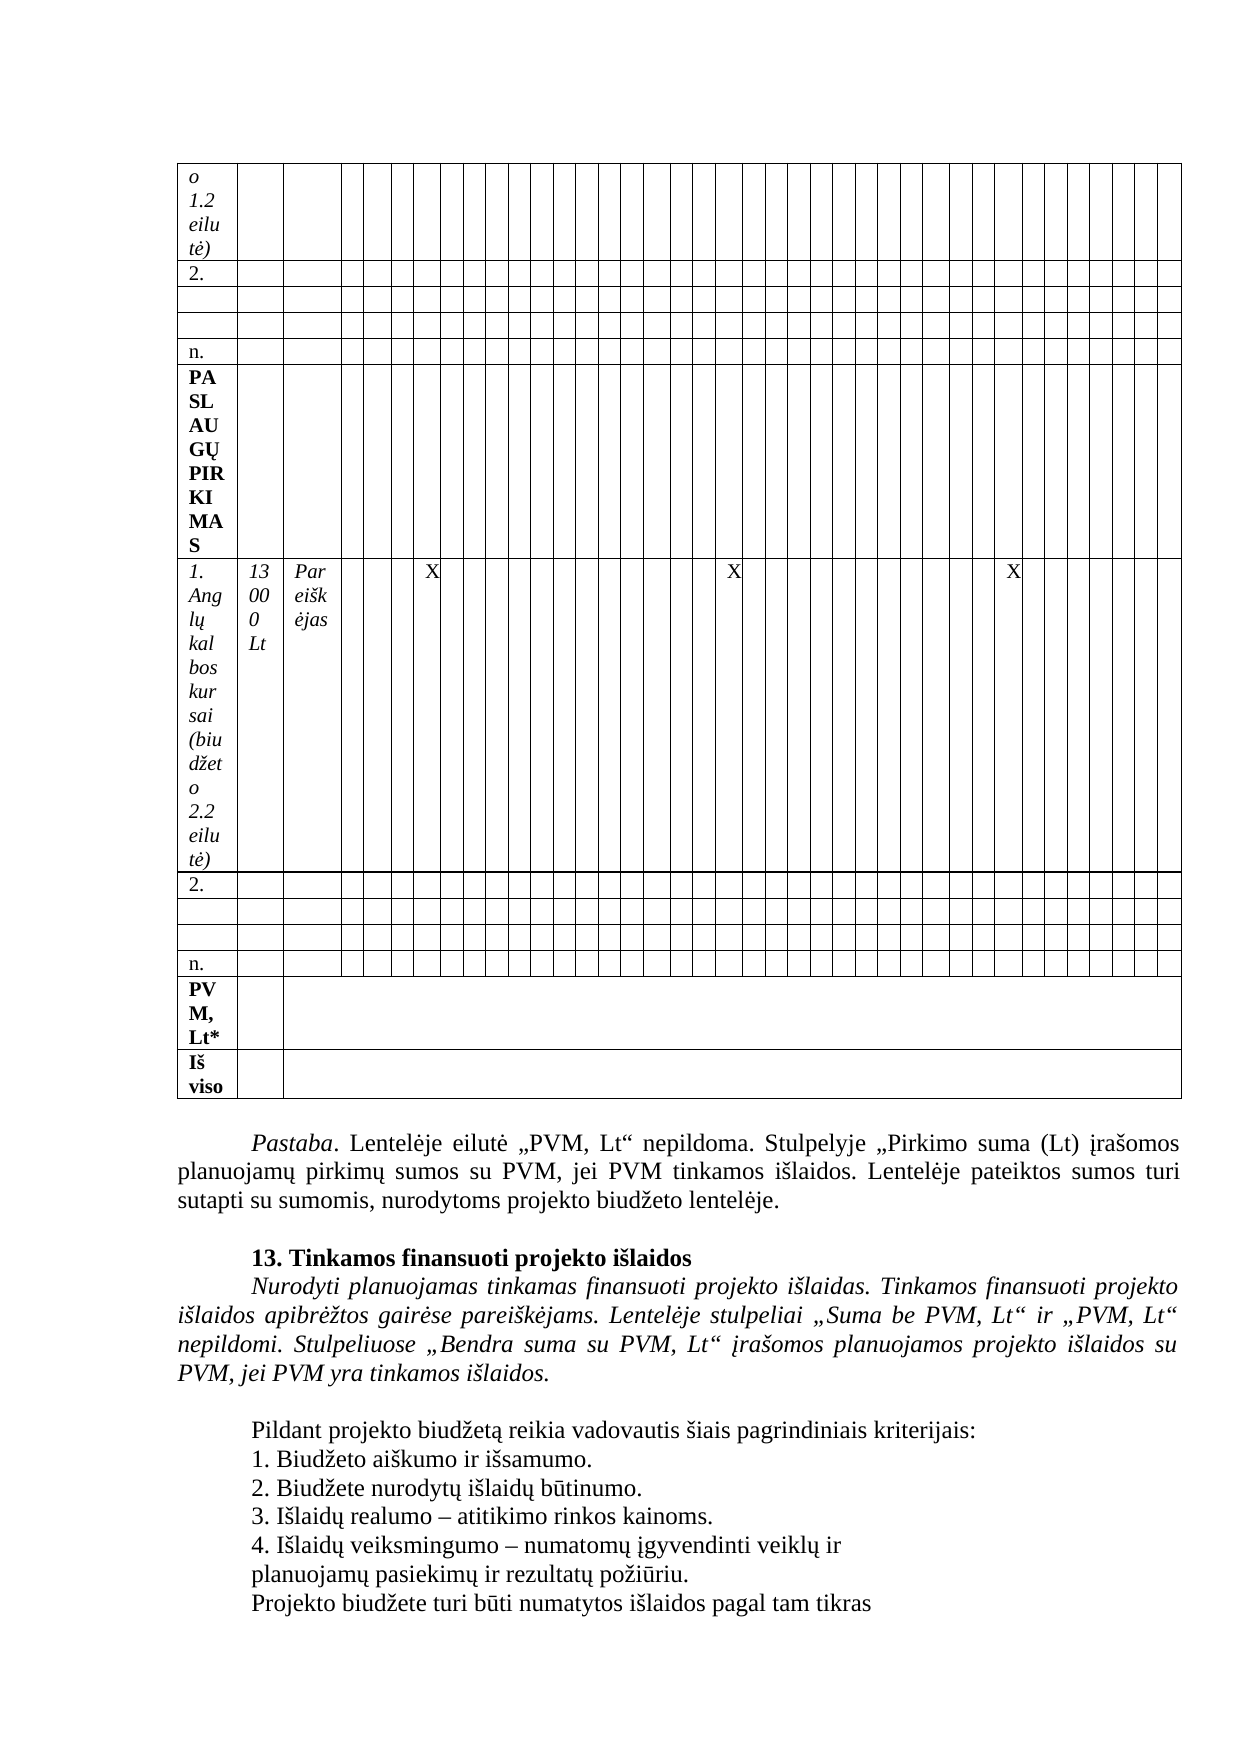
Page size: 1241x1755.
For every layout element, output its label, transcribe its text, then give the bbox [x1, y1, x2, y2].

table_cell [878, 559, 900, 871]
table_cell [1023, 365, 1044, 557]
table_cell [1045, 164, 1067, 260]
table_cell [856, 339, 877, 364]
table_cell [1068, 899, 1089, 923]
table_cell [833, 287, 855, 312]
table_cell [693, 925, 715, 949]
table_cell Pareiškėjas [284, 559, 341, 871]
table_cell [1113, 899, 1134, 923]
table_cell [1135, 873, 1157, 897]
table_cell [531, 951, 553, 976]
table_cell [923, 313, 949, 338]
table_cell [284, 313, 341, 338]
table_cell [671, 559, 692, 871]
table_cell [486, 287, 508, 312]
table_cell [788, 261, 810, 286]
table_cell [878, 899, 900, 923]
table_cell [1045, 951, 1067, 976]
table_cell [364, 951, 391, 976]
table_cell [464, 899, 485, 923]
table_cell [599, 559, 620, 871]
table_cell [1135, 287, 1157, 312]
table_cell [766, 559, 787, 871]
table_cell [441, 261, 463, 286]
table_cell [788, 951, 810, 976]
table_cell [392, 313, 413, 338]
table_cell [364, 287, 391, 312]
table_cell [878, 287, 900, 312]
table_cell [531, 873, 553, 897]
table_cell [950, 873, 972, 897]
table_cell [1090, 313, 1112, 338]
table_cell [833, 951, 855, 976]
table_cell [554, 899, 575, 923]
table_cell [414, 951, 440, 976]
table_cell [342, 925, 363, 949]
table_cell [1090, 899, 1112, 923]
table_cell [788, 164, 810, 260]
table_cell [973, 925, 994, 949]
table_cell [973, 899, 994, 923]
table_cell [1113, 951, 1134, 976]
table_cell [693, 313, 715, 338]
table_cell [392, 925, 413, 949]
table_cell [464, 951, 485, 976]
table_cell [1135, 339, 1157, 364]
table_cell [693, 261, 715, 286]
table_cell [576, 164, 598, 260]
table_cell [576, 559, 598, 871]
table_cell [342, 261, 363, 286]
table_cell n. [178, 951, 237, 976]
table_cell [599, 261, 620, 286]
table_cell [414, 313, 440, 338]
table_cell [743, 164, 765, 260]
table_cell [486, 873, 508, 897]
table_cell [1113, 365, 1134, 557]
table_cell [856, 873, 877, 897]
table_cell Iš viso [178, 1050, 237, 1098]
table_cell [392, 164, 413, 260]
text Pildant projekto biudžetą reikia vadovautis šiais pagrindiniais kriterijais: [177, 1415, 1181, 1444]
table_cell [788, 287, 810, 312]
table_cell [1068, 339, 1089, 364]
table_cell [392, 559, 413, 871]
table_cell [1045, 339, 1067, 364]
table_cell [238, 313, 283, 338]
table_cell [671, 365, 692, 557]
table_cell [1090, 365, 1112, 557]
table_cell [441, 287, 463, 312]
table_cell [1135, 951, 1157, 976]
table_cell [671, 313, 692, 338]
table_cell [621, 925, 643, 949]
table_cell o 1.2 eilutė) [178, 164, 237, 260]
table_cell [766, 261, 787, 286]
table_cell [554, 365, 575, 557]
table_cell [531, 261, 553, 286]
table_cell [1113, 873, 1134, 897]
table_cell [1158, 925, 1181, 949]
table_cell [599, 365, 620, 557]
table_cell [901, 899, 922, 923]
table_cell [1090, 339, 1112, 364]
table_cell [833, 559, 855, 871]
table_cell [414, 287, 440, 312]
table_cell [901, 164, 922, 260]
table_cell [716, 287, 742, 312]
table_cell [509, 925, 530, 949]
table_cell [995, 164, 1022, 260]
table_cell [833, 925, 855, 949]
table_cell [1158, 164, 1181, 260]
table_cell [901, 873, 922, 897]
table_cell [856, 559, 877, 871]
table_cell [509, 951, 530, 976]
table_cell [414, 873, 440, 897]
table_cell [238, 951, 283, 976]
text 13. Tinkamos finansuoti projekto išlaidos [177, 1243, 1181, 1271]
table_cell [621, 313, 643, 338]
table_cell [671, 287, 692, 312]
table_cell [364, 559, 391, 871]
table_cell [995, 313, 1022, 338]
table_cell [1045, 925, 1067, 949]
table_cell [364, 365, 391, 557]
table_cell [1158, 873, 1181, 897]
table_cell [464, 365, 485, 557]
table_cell [743, 261, 765, 286]
table_cell [238, 261, 283, 286]
table_cell [1158, 951, 1181, 976]
table_cell [284, 899, 341, 923]
table_cell [766, 365, 787, 557]
table_cell [392, 365, 413, 557]
table_cell [509, 873, 530, 897]
table_cell [766, 925, 787, 949]
table_cell [441, 951, 463, 976]
table_cell [414, 365, 440, 557]
table_cell [856, 925, 877, 949]
table_cell [923, 365, 949, 557]
table_cell [599, 339, 620, 364]
table_cell [1158, 287, 1181, 312]
table_cell [576, 313, 598, 338]
table_cell [878, 365, 900, 557]
table_cell [1023, 164, 1044, 260]
table_cell [950, 365, 972, 557]
text Projekto biudžete turi būti numatytos išlaidos pagal tam tikras [177, 1588, 1181, 1616]
table_cell [716, 261, 742, 286]
table_cell [1113, 559, 1134, 871]
table_cell [766, 313, 787, 338]
table_cell [621, 261, 643, 286]
table_cell [1135, 899, 1157, 923]
table_cell [1068, 261, 1089, 286]
table_cell [441, 164, 463, 260]
table_cell [621, 287, 643, 312]
table_cell [486, 951, 508, 976]
table_cell [923, 925, 949, 949]
table_cell [1068, 313, 1089, 338]
table_cell [238, 925, 283, 949]
table_cell [621, 559, 643, 871]
table_cell [973, 261, 994, 286]
table_cell [950, 339, 972, 364]
table_cell [1068, 559, 1089, 871]
table_cell PVM, Lt* [178, 977, 237, 1049]
table_cell [1023, 559, 1044, 871]
table_cell [599, 164, 620, 260]
table_cell [509, 559, 530, 871]
table_cell [486, 313, 508, 338]
table_cell [788, 365, 810, 557]
table_cell [995, 925, 1022, 949]
table_cell [178, 925, 237, 949]
table_cell [441, 899, 463, 923]
table_cell [392, 261, 413, 286]
text Pastaba. Lentelėje eilutė „PVM, Lt“ nepildoma. Stulpelyje „Pirkimo suma (Lt) įrašomos planuojamų pirkimų sumos su PVM, jei PVM tinkamos išlaidos. Lentelėje pateiktos sumos turi sutapti su sumomis, nurodytoms projekto biudžeto lentelėje. [177, 1128, 1181, 1214]
table_cell [621, 899, 643, 923]
table_cell [923, 559, 949, 871]
table_cell [621, 873, 643, 897]
table_cell [486, 261, 508, 286]
table_cell [486, 899, 508, 923]
table_cell [901, 559, 922, 871]
table_cell [901, 365, 922, 557]
table_cell [238, 873, 283, 897]
table_cell X [995, 559, 1022, 871]
table_cell [644, 287, 670, 312]
table_cell [973, 339, 994, 364]
table_cell [716, 313, 742, 338]
table_cell [716, 873, 742, 897]
table_cell [901, 313, 922, 338]
table_cell [995, 365, 1022, 557]
table_cell [878, 873, 900, 897]
table_cell [178, 287, 237, 312]
table_cell [923, 873, 949, 897]
table_cell [833, 313, 855, 338]
table_cell [644, 873, 670, 897]
table_cell [342, 339, 363, 364]
table_cell [1068, 873, 1089, 897]
table_cell [788, 339, 810, 364]
text planuojamų pasiekimų ir rezultatų požiūriu. [177, 1559, 1181, 1588]
table_cell [509, 287, 530, 312]
table_cell [364, 339, 391, 364]
table_cell [238, 365, 283, 557]
table_cell [284, 287, 341, 312]
table_cell [693, 287, 715, 312]
table_cell [811, 899, 832, 923]
table_cell [856, 261, 877, 286]
table_cell [342, 313, 363, 338]
table_cell [716, 164, 742, 260]
table_cell [671, 164, 692, 260]
table_cell [509, 313, 530, 338]
table_cell [1113, 925, 1134, 949]
table_cell [1023, 261, 1044, 286]
table_cell [464, 261, 485, 286]
table_cell [531, 164, 553, 260]
table_cell [644, 925, 670, 949]
table_cell [811, 925, 832, 949]
table_cell [671, 925, 692, 949]
table_cell [1135, 365, 1157, 557]
table_cell [950, 313, 972, 338]
table_cell [531, 925, 553, 949]
table_cell [441, 365, 463, 557]
table_cell [671, 261, 692, 286]
table_cell [621, 339, 643, 364]
table_cell [1068, 951, 1089, 976]
table_cell [923, 261, 949, 286]
table_cell [833, 899, 855, 923]
table_cell [531, 287, 553, 312]
table_cell [693, 164, 715, 260]
table_cell [238, 899, 283, 923]
table_cell [995, 873, 1022, 897]
table_cell [950, 559, 972, 871]
table_cell [1090, 261, 1112, 286]
table_cell [284, 164, 341, 260]
table_cell [576, 873, 598, 897]
table_cell [923, 899, 949, 923]
table_cell [554, 164, 575, 260]
table_cell [1023, 873, 1044, 897]
table_cell [238, 1050, 283, 1098]
table_cell [995, 951, 1022, 976]
table_cell 2. [178, 873, 237, 897]
table_cell [878, 951, 900, 976]
table_cell [833, 261, 855, 286]
table_cell [1068, 365, 1089, 557]
table_cell [486, 339, 508, 364]
table_cell [178, 313, 237, 338]
table_cell [950, 287, 972, 312]
table_cell [973, 313, 994, 338]
table_cell [486, 164, 508, 260]
table_cell [576, 287, 598, 312]
table_cell [441, 339, 463, 364]
table_cell [576, 261, 598, 286]
table_cell [238, 339, 283, 364]
table_cell [811, 873, 832, 897]
table_cell [693, 559, 715, 871]
table_cell [1090, 164, 1112, 260]
table_cell [811, 339, 832, 364]
table_cell [554, 313, 575, 338]
table_cell [973, 365, 994, 557]
table_cell [599, 873, 620, 897]
table_cell [531, 339, 553, 364]
table_cell [464, 313, 485, 338]
table_cell [1090, 951, 1112, 976]
table_cell [973, 164, 994, 260]
table_cell [973, 559, 994, 871]
table_cell [554, 951, 575, 976]
table_cell [644, 261, 670, 286]
table_cell [1090, 873, 1112, 897]
table_cell [464, 873, 485, 897]
table_cell [414, 261, 440, 286]
table_cell [1090, 925, 1112, 949]
table_cell [414, 925, 440, 949]
table_cell [901, 925, 922, 949]
table_cell [621, 365, 643, 557]
table_cell [576, 365, 598, 557]
table_cell [833, 365, 855, 557]
table_cell [509, 899, 530, 923]
table_cell [621, 951, 643, 976]
table_cell [1158, 559, 1181, 871]
table_cell [833, 164, 855, 260]
table_cell [599, 313, 620, 338]
text 1. Biudžeto aiškumo ir išsamumo. [177, 1444, 1181, 1473]
table_cell [1113, 261, 1134, 286]
table_cell [716, 365, 742, 557]
table_cell [1045, 873, 1067, 897]
table_cell [599, 951, 620, 976]
text Nurodyti planuojamas tinkamas finansuoti projekto išlaidas. Tinkamos finansuoti projekto išlaidos apibrėžtos gairėse pareiškėjams. Lentelėje stulpeliai „Suma be PVM, Lt“ ir „PVM, Lt“ nepildomi. Stulpeliuose „Bendra suma su PVM, Lt“ įrašomos planuojamos projekto išlaidos su PVM, jei PVM yra tinkamos išlaidos. [177, 1271, 1181, 1386]
table_cell [1135, 313, 1157, 338]
table_cell [1135, 261, 1157, 286]
table_cell [284, 873, 341, 897]
table_cell [923, 287, 949, 312]
table_cell [856, 313, 877, 338]
table_cell [1158, 339, 1181, 364]
table_cell [766, 339, 787, 364]
table_cell [1023, 899, 1044, 923]
table_cell [554, 925, 575, 949]
table_cell [644, 339, 670, 364]
table_cell [856, 164, 877, 260]
table_cell [392, 873, 413, 897]
table_cell [644, 559, 670, 871]
table_cell [766, 164, 787, 260]
table_cell [599, 925, 620, 949]
table_cell [811, 365, 832, 557]
table_cell [554, 559, 575, 871]
table_cell [414, 339, 440, 364]
table_cell PASLAUGŲ PIRKIMAS [178, 365, 237, 557]
table_cell [693, 873, 715, 897]
table_cell [973, 951, 994, 976]
table_cell [441, 925, 463, 949]
table_cell [716, 339, 742, 364]
table_cell [833, 339, 855, 364]
table_cell [811, 164, 832, 260]
table_cell [950, 951, 972, 976]
table_cell [1113, 339, 1134, 364]
table_cell [833, 873, 855, 897]
table_cell [1045, 365, 1067, 557]
table_cell [441, 559, 463, 871]
table_cell [901, 339, 922, 364]
table_cell [342, 164, 363, 260]
table_cell [671, 339, 692, 364]
table_cell [671, 899, 692, 923]
table_cell [788, 313, 810, 338]
table_cell [1158, 365, 1181, 557]
table_cell [743, 339, 765, 364]
table_cell [743, 313, 765, 338]
table_cell [716, 899, 742, 923]
table_cell [554, 287, 575, 312]
table_cell [973, 287, 994, 312]
table_cell [1113, 287, 1134, 312]
table_cell [788, 873, 810, 897]
table_cell [509, 365, 530, 557]
table_cell [364, 873, 391, 897]
table_cell [950, 164, 972, 260]
table_cell [1068, 164, 1089, 260]
table_cell [671, 951, 692, 976]
table_cell [1135, 559, 1157, 871]
table_cell [464, 925, 485, 949]
table_cell n. [178, 339, 237, 364]
table_cell [766, 287, 787, 312]
table_cell 13000 Lt [238, 559, 283, 871]
table_cell [644, 365, 670, 557]
table_cell [509, 164, 530, 260]
table_cell [1068, 287, 1089, 312]
table_cell [923, 339, 949, 364]
table_cell [1045, 313, 1067, 338]
table_cell [878, 313, 900, 338]
table_cell [743, 559, 765, 871]
table_cell [621, 164, 643, 260]
table_cell [284, 365, 341, 557]
table_cell [414, 164, 440, 260]
table_cell [486, 925, 508, 949]
table_cell [554, 339, 575, 364]
table_cell [1045, 899, 1067, 923]
table_cell [973, 873, 994, 897]
table_cell [743, 287, 765, 312]
table_cell [856, 899, 877, 923]
table_cell [743, 899, 765, 923]
table_cell [599, 287, 620, 312]
table_cell [901, 287, 922, 312]
table_cell [392, 951, 413, 976]
table_cell [1135, 164, 1157, 260]
table_cell [178, 899, 237, 923]
table_cell [284, 261, 341, 286]
text 3. Išlaidų realumo – atitikimo rinkos kainoms. [177, 1501, 1181, 1530]
table_cell [342, 365, 363, 557]
table_cell [788, 559, 810, 871]
table_cell [1135, 925, 1157, 949]
table_cell [856, 287, 877, 312]
table_cell [995, 261, 1022, 286]
table_cell [716, 951, 742, 976]
table_cell [1158, 313, 1181, 338]
table_cell [1023, 925, 1044, 949]
table_cell [644, 899, 670, 923]
table_cell X [414, 559, 440, 871]
table_cell [531, 899, 553, 923]
table_cell [464, 339, 485, 364]
table_cell [464, 164, 485, 260]
table_cell [716, 925, 742, 949]
table_cell [1090, 559, 1112, 871]
table_cell [486, 365, 508, 557]
table_cell [509, 339, 530, 364]
table_cell [1113, 313, 1134, 338]
table_cell 2. [178, 261, 237, 286]
table_cell [950, 925, 972, 949]
table_cell [414, 899, 440, 923]
table_cell [284, 951, 341, 976]
table_cell [576, 925, 598, 949]
table_cell [950, 899, 972, 923]
table_cell [342, 951, 363, 976]
table_cell [284, 1050, 1181, 1098]
table_cell [284, 925, 341, 949]
table_cell [671, 873, 692, 897]
table_cell [923, 164, 949, 260]
table_cell [554, 873, 575, 897]
table_cell [901, 951, 922, 976]
table_cell [811, 261, 832, 286]
table_cell [788, 925, 810, 949]
table_cell [1023, 339, 1044, 364]
table_cell [364, 925, 391, 949]
table_cell [693, 365, 715, 557]
table_cell [238, 977, 283, 1049]
table_cell [1045, 559, 1067, 871]
table_cell [766, 899, 787, 923]
table_cell [995, 899, 1022, 923]
table_cell [599, 899, 620, 923]
table_cell [995, 287, 1022, 312]
table_cell [766, 951, 787, 976]
table_cell [878, 339, 900, 364]
table_cell [464, 559, 485, 871]
table_cell [788, 899, 810, 923]
table_cell [1090, 287, 1112, 312]
table_cell [576, 951, 598, 976]
text 2. Biudžete nurodytų išlaidų būtinumo. [177, 1473, 1181, 1501]
table_cell [284, 339, 341, 364]
table_cell [364, 313, 391, 338]
table_cell [342, 559, 363, 871]
table_cell [392, 339, 413, 364]
table_cell [878, 164, 900, 260]
table_cell [342, 287, 363, 312]
table_cell [392, 287, 413, 312]
table_cell [1158, 261, 1181, 286]
table_cell [554, 261, 575, 286]
table_cell [950, 261, 972, 286]
table_cell [811, 951, 832, 976]
table_cell [364, 164, 391, 260]
table_cell [576, 899, 598, 923]
table_cell X [716, 559, 742, 871]
table_cell [644, 951, 670, 976]
table_cell [923, 951, 949, 976]
table_cell [743, 951, 765, 976]
table_cell [509, 261, 530, 286]
table_cell [364, 899, 391, 923]
table_cell [464, 287, 485, 312]
table_cell [856, 951, 877, 976]
table_cell [644, 313, 670, 338]
table_cell [1023, 287, 1044, 312]
table_cell [811, 559, 832, 871]
table_cell [766, 873, 787, 897]
table_cell [811, 287, 832, 312]
table_cell [743, 365, 765, 557]
table_cell [901, 261, 922, 286]
table_cell [531, 559, 553, 871]
table_cell [576, 339, 598, 364]
table_cell [856, 365, 877, 557]
table_cell [441, 313, 463, 338]
table_cell [693, 339, 715, 364]
table_cell [1023, 951, 1044, 976]
table_cell [995, 339, 1022, 364]
table_cell [392, 899, 413, 923]
table_cell [342, 873, 363, 897]
table_cell 1. Anglų kalbos kursai (biudžeto 2.2 eilutė) [178, 559, 237, 871]
table_cell [878, 925, 900, 949]
table_cell [693, 951, 715, 976]
table_cell [531, 313, 553, 338]
table_cell [1045, 261, 1067, 286]
table_cell [693, 899, 715, 923]
table_cell [743, 925, 765, 949]
table_cell [1045, 287, 1067, 312]
text 4. Išlaidų veiksmingumo – numatomų įgyvendinti veiklų ir [177, 1530, 1181, 1559]
table_cell [441, 873, 463, 897]
table_cell [644, 164, 670, 260]
table_cell [238, 287, 283, 312]
table_cell [284, 977, 1181, 1049]
table_cell [238, 164, 283, 260]
table_cell [743, 873, 765, 897]
table_cell [1068, 925, 1089, 949]
table_cell [1113, 164, 1134, 260]
table_cell [1023, 313, 1044, 338]
table_cell [811, 313, 832, 338]
table_cell [531, 365, 553, 557]
table_cell [364, 261, 391, 286]
table_cell [878, 261, 900, 286]
table_cell [342, 899, 363, 923]
table_cell [1158, 899, 1181, 923]
table_cell [486, 559, 508, 871]
